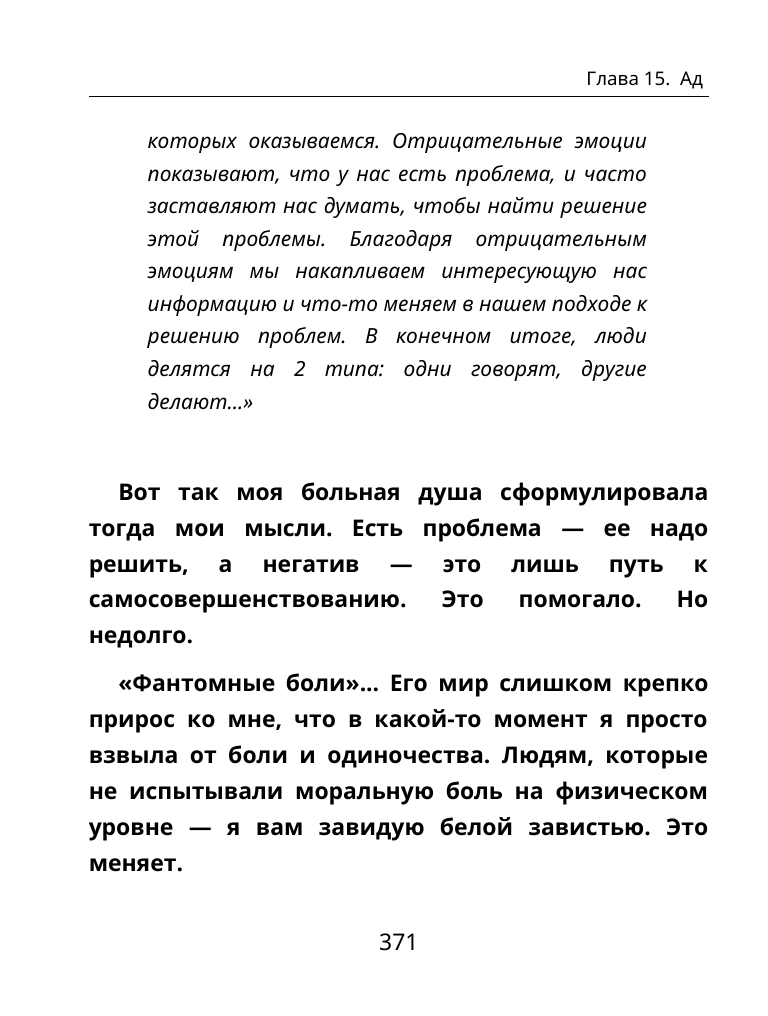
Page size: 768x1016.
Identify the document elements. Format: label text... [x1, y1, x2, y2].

text Вот так моя больная душа сформулировала тогда мои мысли. Есть проблема — ее надо решить, а негатив — это лишь путь к самосовершенствованию. Это помогало. Но недолго. [88, 476, 709, 651]
text «Фантомные боли»... Его мир слишком крепко прирос ко мне, что в какой-то момент я просто взвыла от боли и одиночества. Людям, которые не испытывали моральную боль на физическом уровне — я вам завидую белой завистью. Это меняет. [88, 667, 709, 878]
text которых оказываемся. Отрицательные эмоции показывают, что у нас есть проблема, и часто заставляют нас думать, чтобы найти решение этой проблемы. Благодаря отрицательным эмоциям мы накапливаем интересующую нас информацию и что-то меняем в нашем подходе к решению проблем. В конечном итоге, люди делятся на 2 типа: одни говорят, другие делают...» [147, 126, 650, 415]
